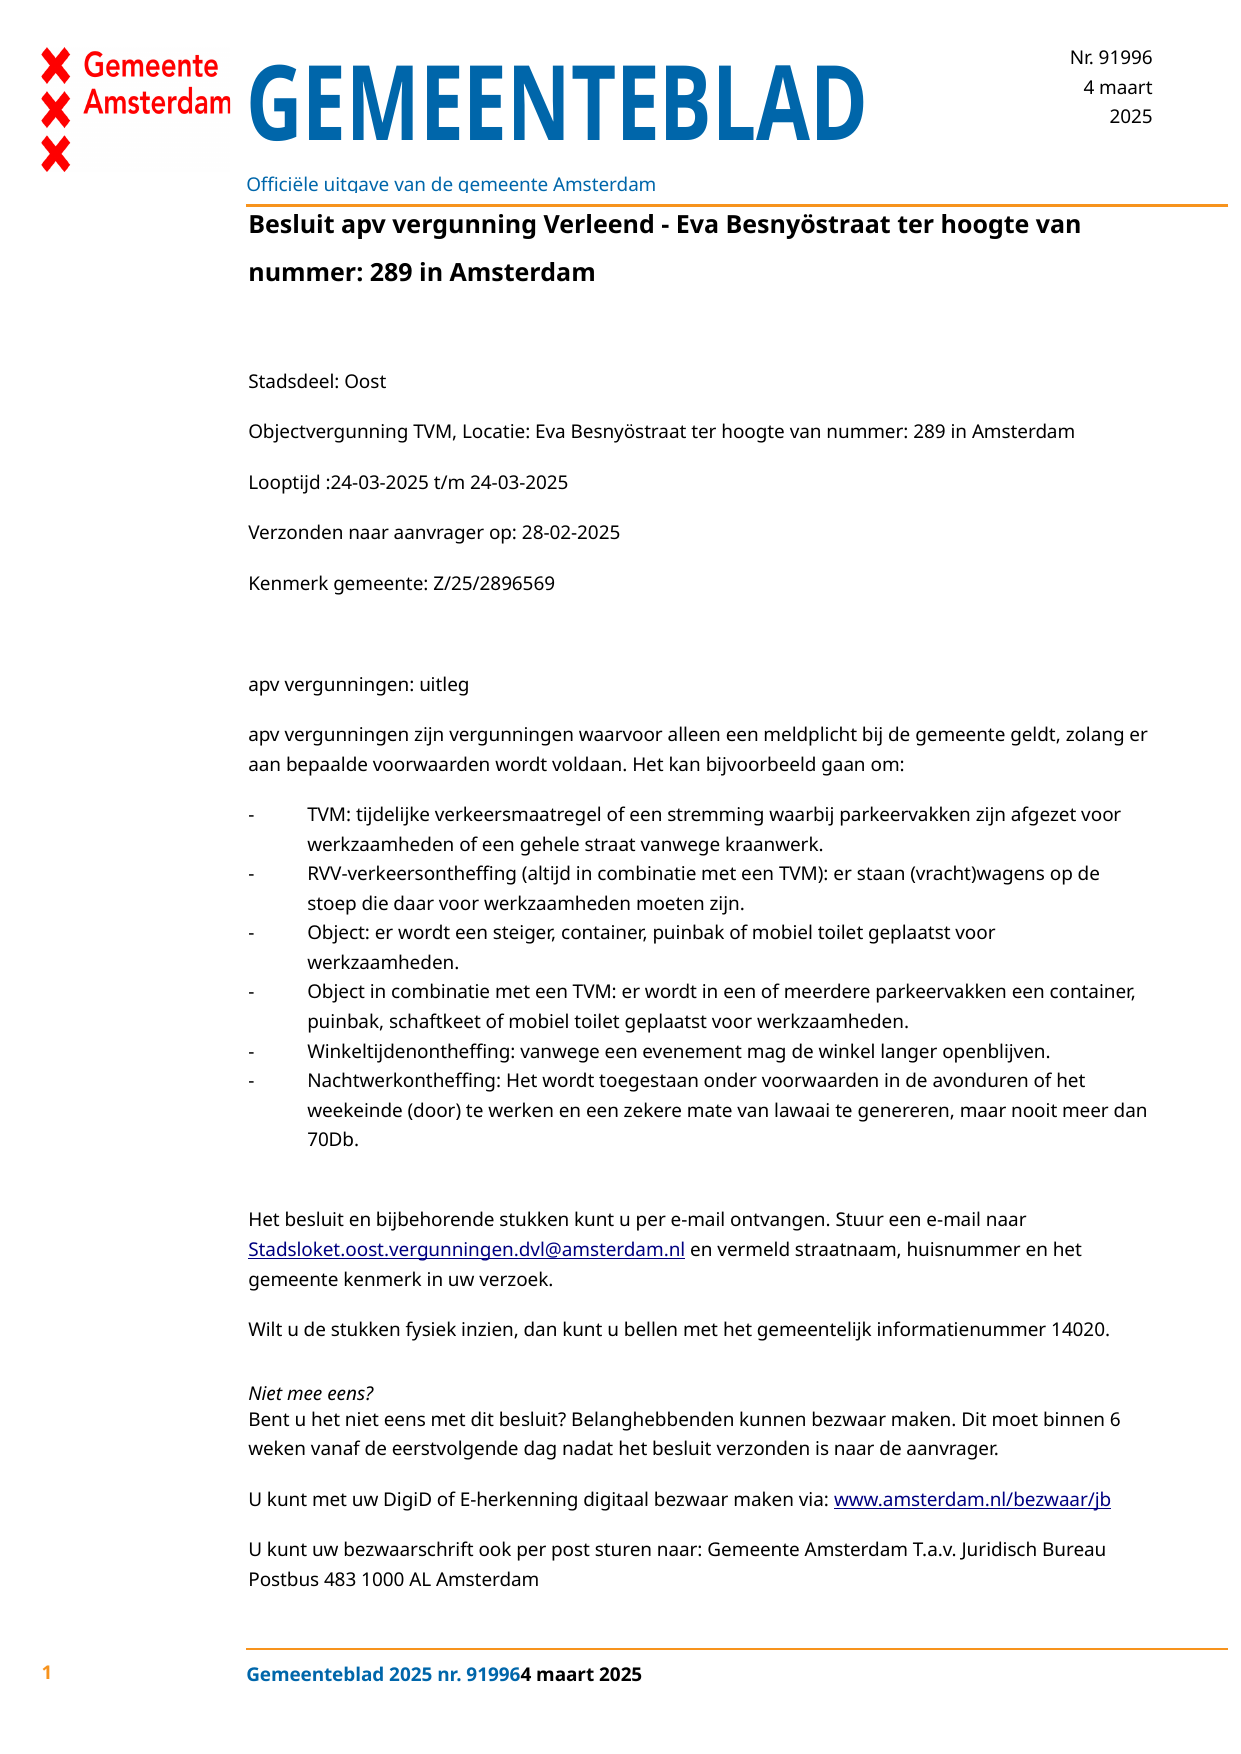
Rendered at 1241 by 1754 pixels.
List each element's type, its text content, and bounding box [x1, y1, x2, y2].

list Winkeltijdenontheffing: vanwege een evenement mag de winkel langer openblijven. [248, 1038, 1152, 1064]
text apv vergunningen zijn vergunningen waarvoor alleen een meldplicht bij de gemeente geldt, zolang er aan bepaalde voorwaarden wordt voldaan. Het kan bijvoorbeeld gaan om: [248, 721, 1152, 777]
text Het besluit en bijbehorende stukken kunt u per e-mail ontvangen. Stuur een e-mail naar Stadsloket.oost.vergunningen.dvl@amsterdam.nl en vermeld straatnaam, huisnummer en het gemeente kenmerk in uw verzoek. [248, 1207, 1152, 1292]
text Stadsdeel: Oost [248, 368, 1152, 394]
list Nachtwerkontheffing: Het wordt toegestaan onder voorwaarden in de avonduren of het weekeinde (door) te werken en een zekere mate van lawaai te genereren, maar nooit meer dan 70Db. [248, 1067, 1152, 1152]
text Bent u het niet eens met dit besluit? Belanghebbenden kunnen bezwaar maken. Dit moet binnen 6 weken vanaf de eerstvolgende dag nadat het besluit verzonden is naar de aanvrager. [248, 1406, 1152, 1461]
text Looptijd :24-03-2025 t/m 24-03-2025 [248, 469, 1152, 495]
list Object: er wordt een steiger, container, puinbak of mobiel toilet geplaatst voor werkzaamheden. [248, 919, 1152, 975]
text Verzonden naar aanvrager op: 28-02-2025 [248, 519, 1152, 545]
list TVM: tijdelijke verkeersmaatregel of een stremming waarbij parkeervakken zijn afgezet voor werkzaamheden of een gehele straat vanwege kraanwerk. [248, 801, 1152, 857]
text apv vergunningen: uitleg [248, 671, 1152, 697]
text Niet mee eens? [248, 1380, 1152, 1406]
list Object in combinatie met een TVM: er wordt in een of meerdere parkeervakken een container, puinbak, schaftkeet of mobiel toilet geplaatst voor werkzaamheden. [248, 979, 1152, 1034]
picture [41, 47, 231, 172]
text Kenmerk gemeente: Z/25/2896569 [248, 570, 1152, 596]
text Wilt u de stukken fysiek inzien, dan kunt u bellen met het gemeentelijk informatienummer 14020. [248, 1316, 1152, 1342]
text U kunt met uw DigiD of E-herkenning digitaal bezwaar maken via: www.amsterdam.nl/bezwaar/jb [248, 1486, 1152, 1512]
list RVV-verkeersontheffing (altijd in combinatie met een TVM): er staan (vracht)wagens op de stoep die daar voor werkzaamheden moeten zijn. [248, 860, 1152, 916]
text U kunt uw bezwaarschrift ook per post sturen naar: Gemeente Amsterdam T.a.v. Juridisch Bureau Postbus 483 1000 AL Amsterdam [248, 1536, 1152, 1592]
text Besluit apv vergunning Verleend - Eva Besnyöstraat ter hoogte van nummer: 289 in Amsterdam [248, 207, 1152, 288]
text Objectvergunning TVM, Locatie: Eva Besnyöstraat ter hoogte van nummer: 289 in Amsterdam [248, 419, 1152, 444]
